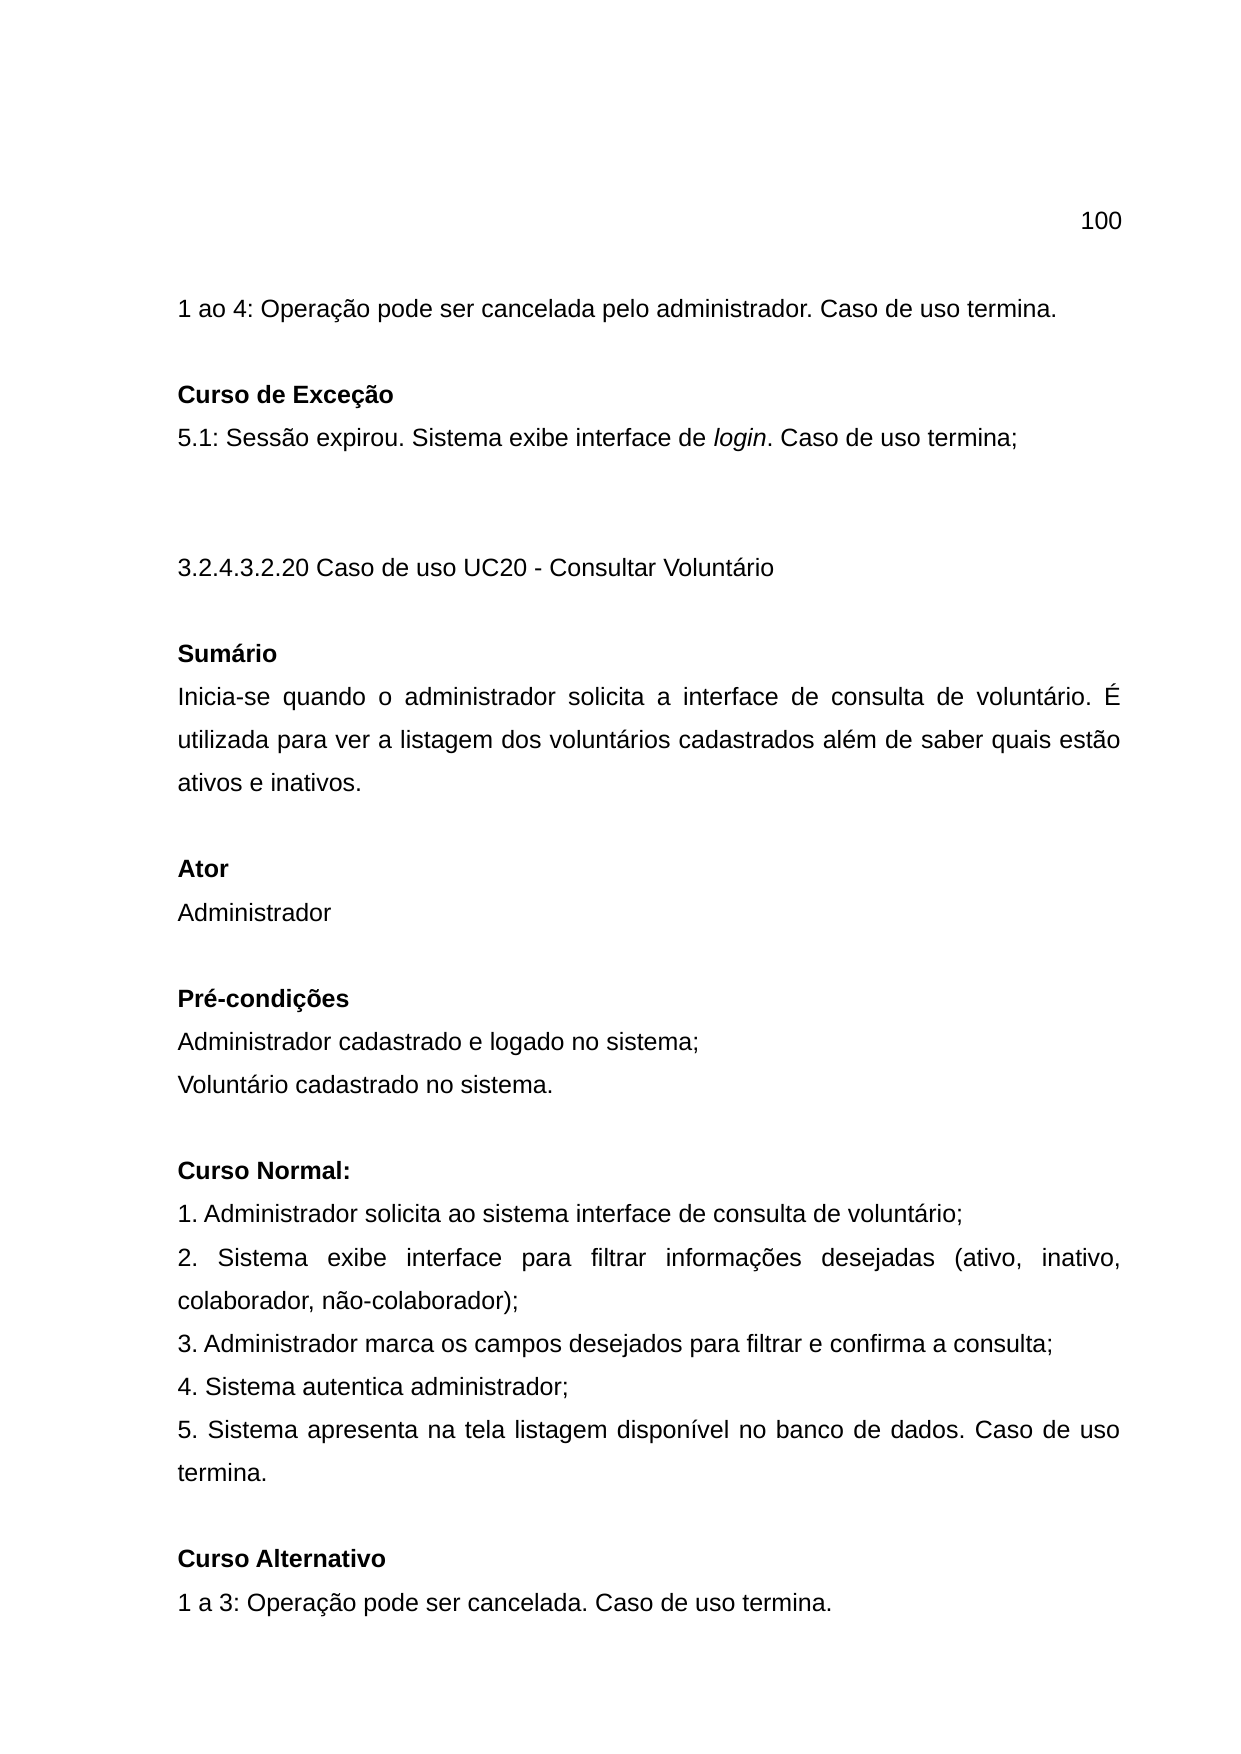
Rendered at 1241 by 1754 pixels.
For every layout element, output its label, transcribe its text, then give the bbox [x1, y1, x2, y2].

text Ator [177, 854, 1122, 883]
text 3.2.4.3.2.20 Caso de uso UC20 - Consultar Voluntário [177, 552, 1122, 581]
text 4. Sistema autentica administrador; [177, 1372, 1122, 1401]
text 1 ao 4: Operação pode ser cancelada pelo administrador. Caso de uso termina. [177, 294, 1122, 322]
text 5.1: Sessão expirou. Sistema exibe interface de login. Caso de uso termina; [177, 423, 1122, 452]
text Voluntário cadastrado no sistema. [177, 1070, 1122, 1099]
text Inicia-se quando o administrador solicita a interface de consulta de voluntário. É utilizada para ver a listagem dos voluntários cadastrados além de saber quais estão ativos e inativos. [177, 682, 1122, 797]
text Administrador [177, 897, 1122, 926]
text Curso Normal: [177, 1156, 1122, 1185]
text Sumário [177, 639, 1122, 667]
text 1. Administrador solicita ao sistema interface de consulta de voluntário; [177, 1199, 1122, 1228]
text 1 a 3: Operação pode ser cancelada. Caso de uso termina. [177, 1587, 1122, 1616]
text Curso de Exceção [177, 380, 1122, 409]
text Administrador cadastrado e logado no sistema; [177, 1027, 1122, 1056]
text 5. Sistema apresenta na tela listagem disponível no banco de dados. Caso de uso termina. [177, 1415, 1122, 1487]
text 2. Sistema exibe interface para filtrar informações desejadas (ativo, inativo, colaborador, não-colaborador); [177, 1242, 1122, 1314]
text Pré-condições [177, 984, 1122, 1012]
text 3. Administrador marca os campos desejados para filtrar e confirma a consulta; [177, 1329, 1122, 1357]
text Curso Alternativo [177, 1544, 1122, 1573]
